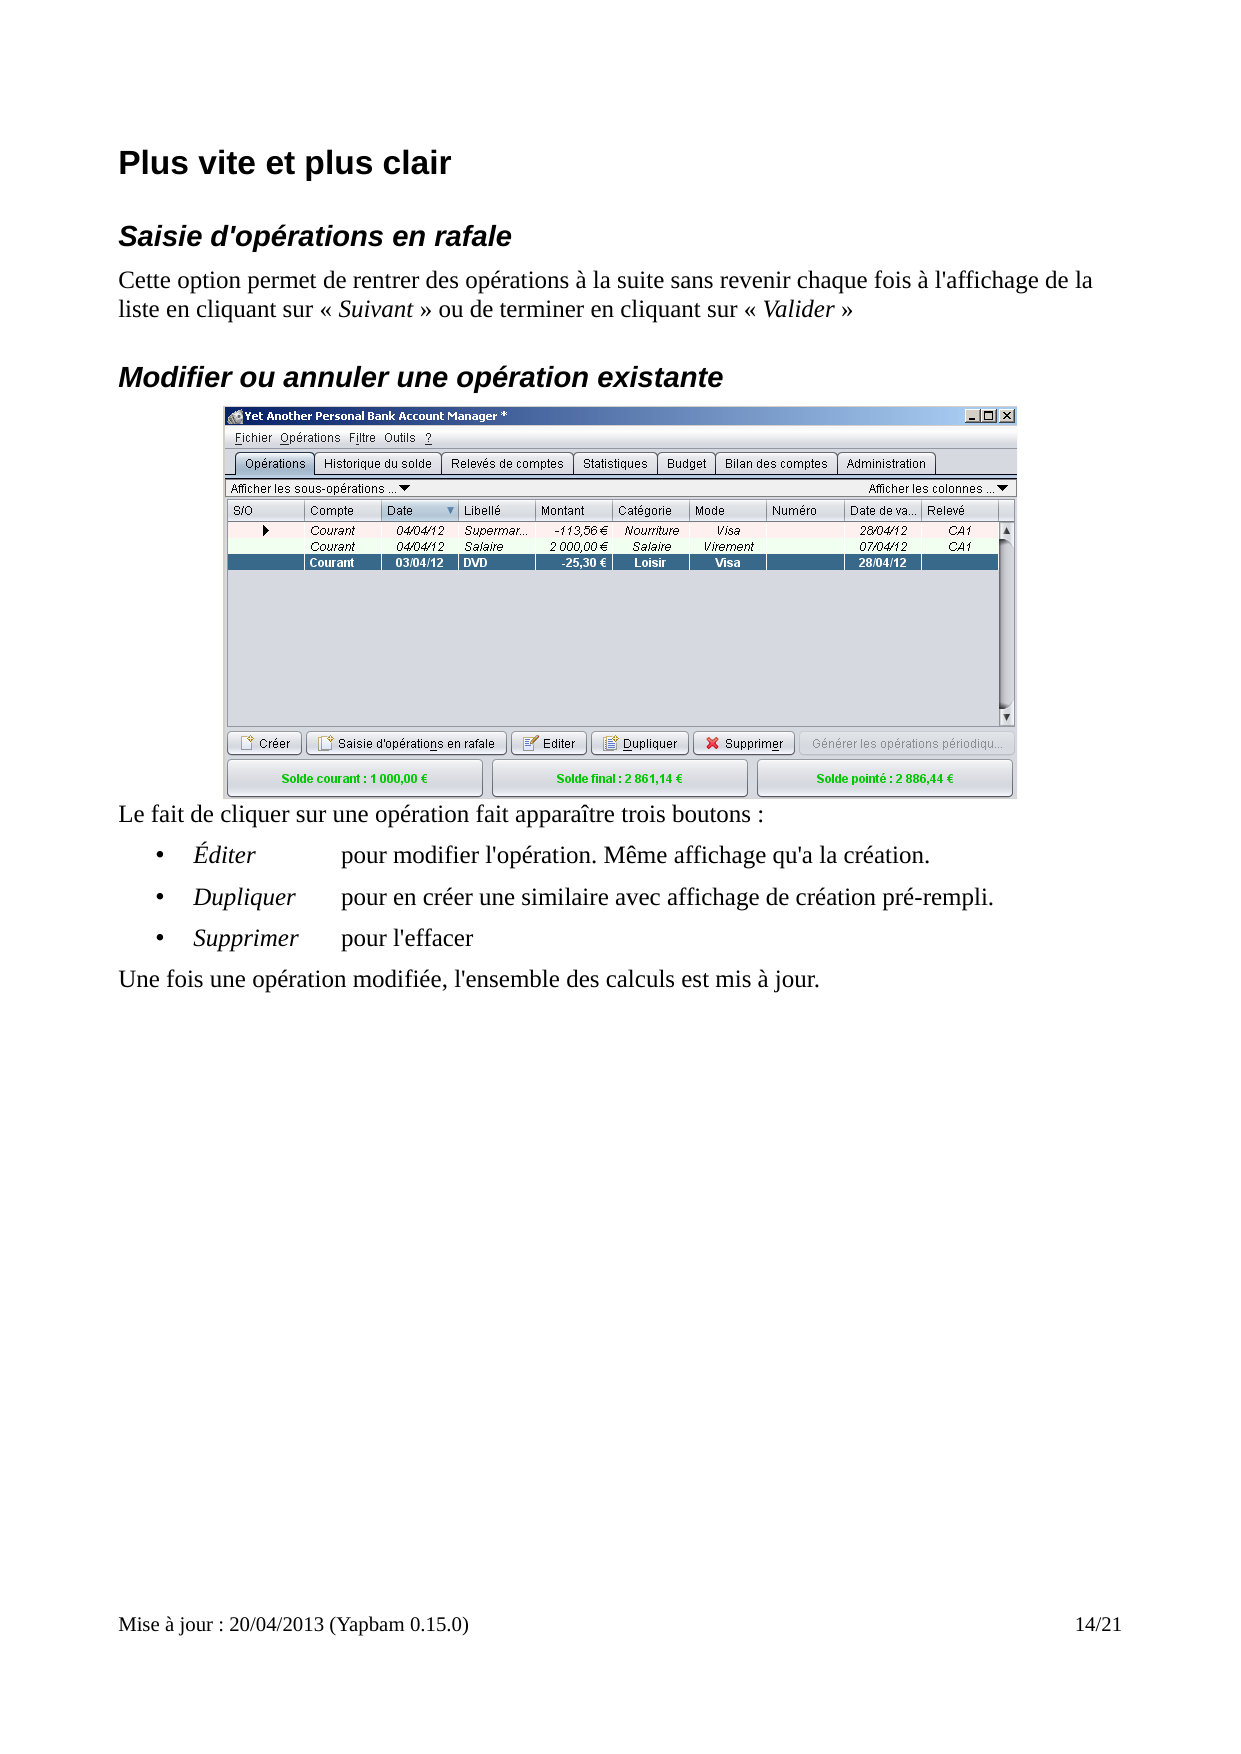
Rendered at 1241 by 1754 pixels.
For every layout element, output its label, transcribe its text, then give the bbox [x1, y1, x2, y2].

list Supprimer pour l'effacer [156, 923, 1122, 952]
list Dupliquer pour en créer une similaire avec affichage de création pré-rempli. [156, 882, 1122, 910]
list Éditer pour modifier l'opération. Même affichage qu'a la création. [156, 840, 1122, 869]
subtitle Modifier ou annuler une opération existante [118, 360, 1122, 394]
subtitle Plus vite et plus clair [118, 143, 1122, 182]
text Le fait de cliquer sur une opération fait apparaître trois boutons : [118, 799, 1122, 828]
subtitle Saisie d'opérations en rafale [118, 219, 1122, 253]
text Cette option permet de rentrer des opérations à la suite sans revenir chaque fois à l'affichage de la liste en cliquant sur « Suivant » ou de terminer en cliquant sur « Valider » [118, 265, 1122, 323]
text Une fois une opération modifiée, l'ensemble des calculs est mis à jour. [118, 964, 1122, 993]
picture [222, 406, 1018, 799]
